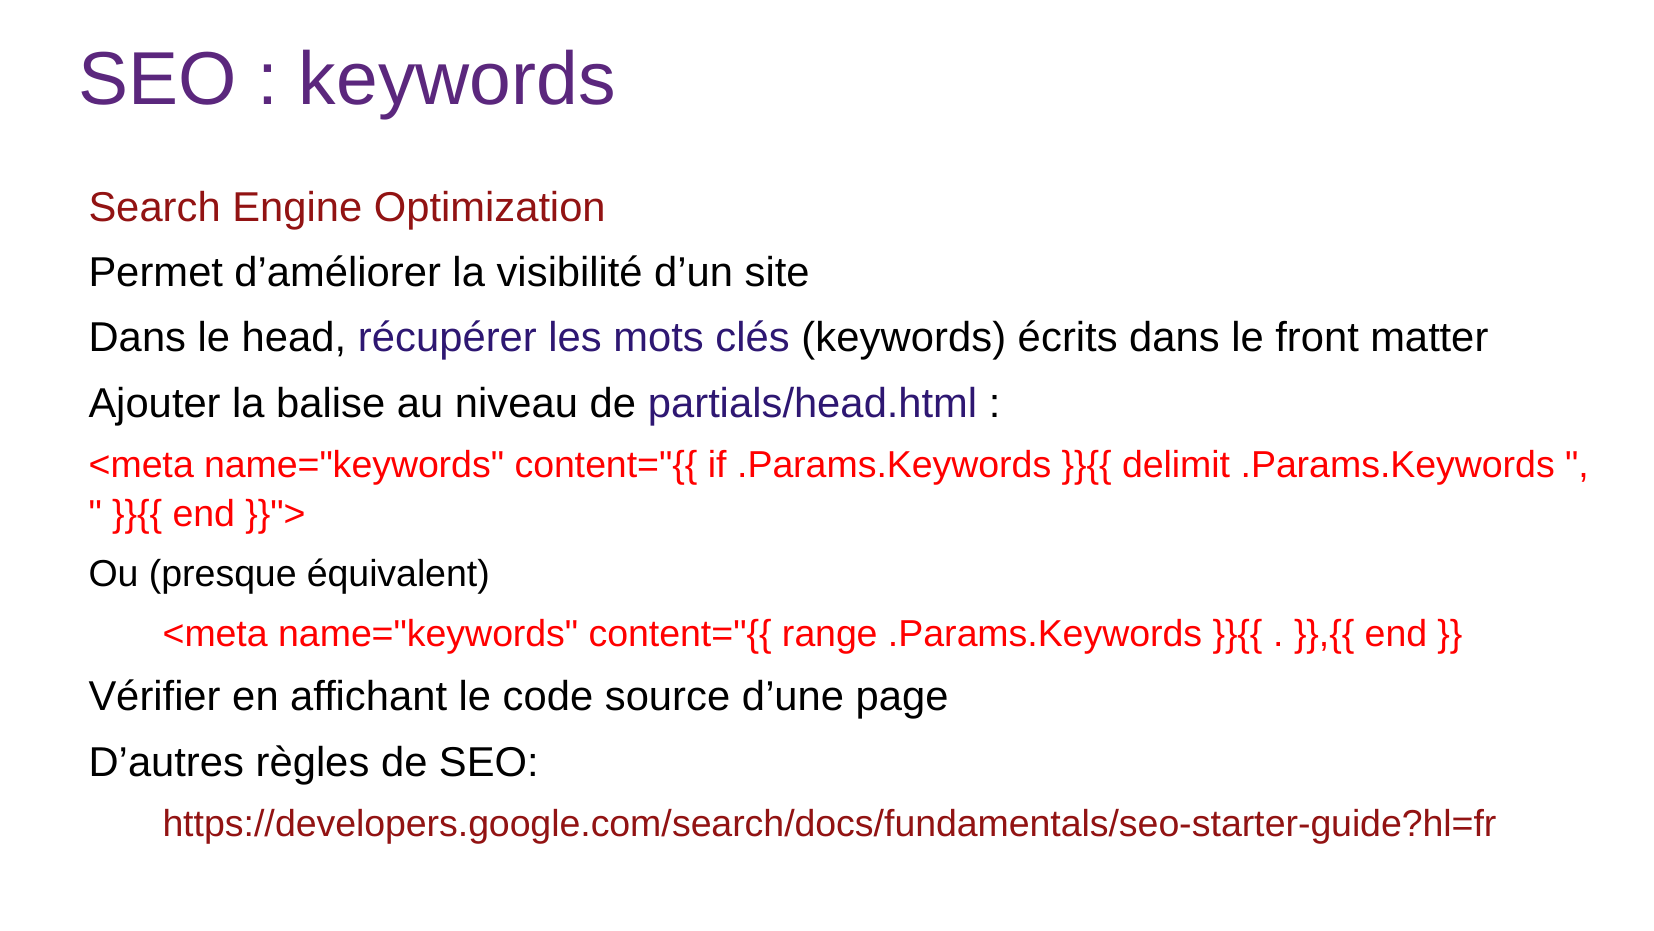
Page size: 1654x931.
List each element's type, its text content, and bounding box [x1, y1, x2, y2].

text_box Search Engine Optimization Permet d’améliorer la visibilité d’un site Dans le head, récupérer les mots clés (keywords) écrits dans le front matter Ajouter la balise au niveau de partials/head.html : <meta name="keywords" content="{{ if .Params.Keywords }}{{ delimit .Params.Keywords ", " }}{{ end }}"> Ou (presque équivalent) <meta name="keywords" content="{{ range .Params.Keywords }}{{ . }},{{ end }} Vérifier en affichant le code source d’une page D’autres règles de SEO: https://developers.google.com/search/docs/fundamentals/seo-starter-guide?hl=fr [88, 176, 1605, 845]
title SEO : keywords [78, 36, 1556, 148]
